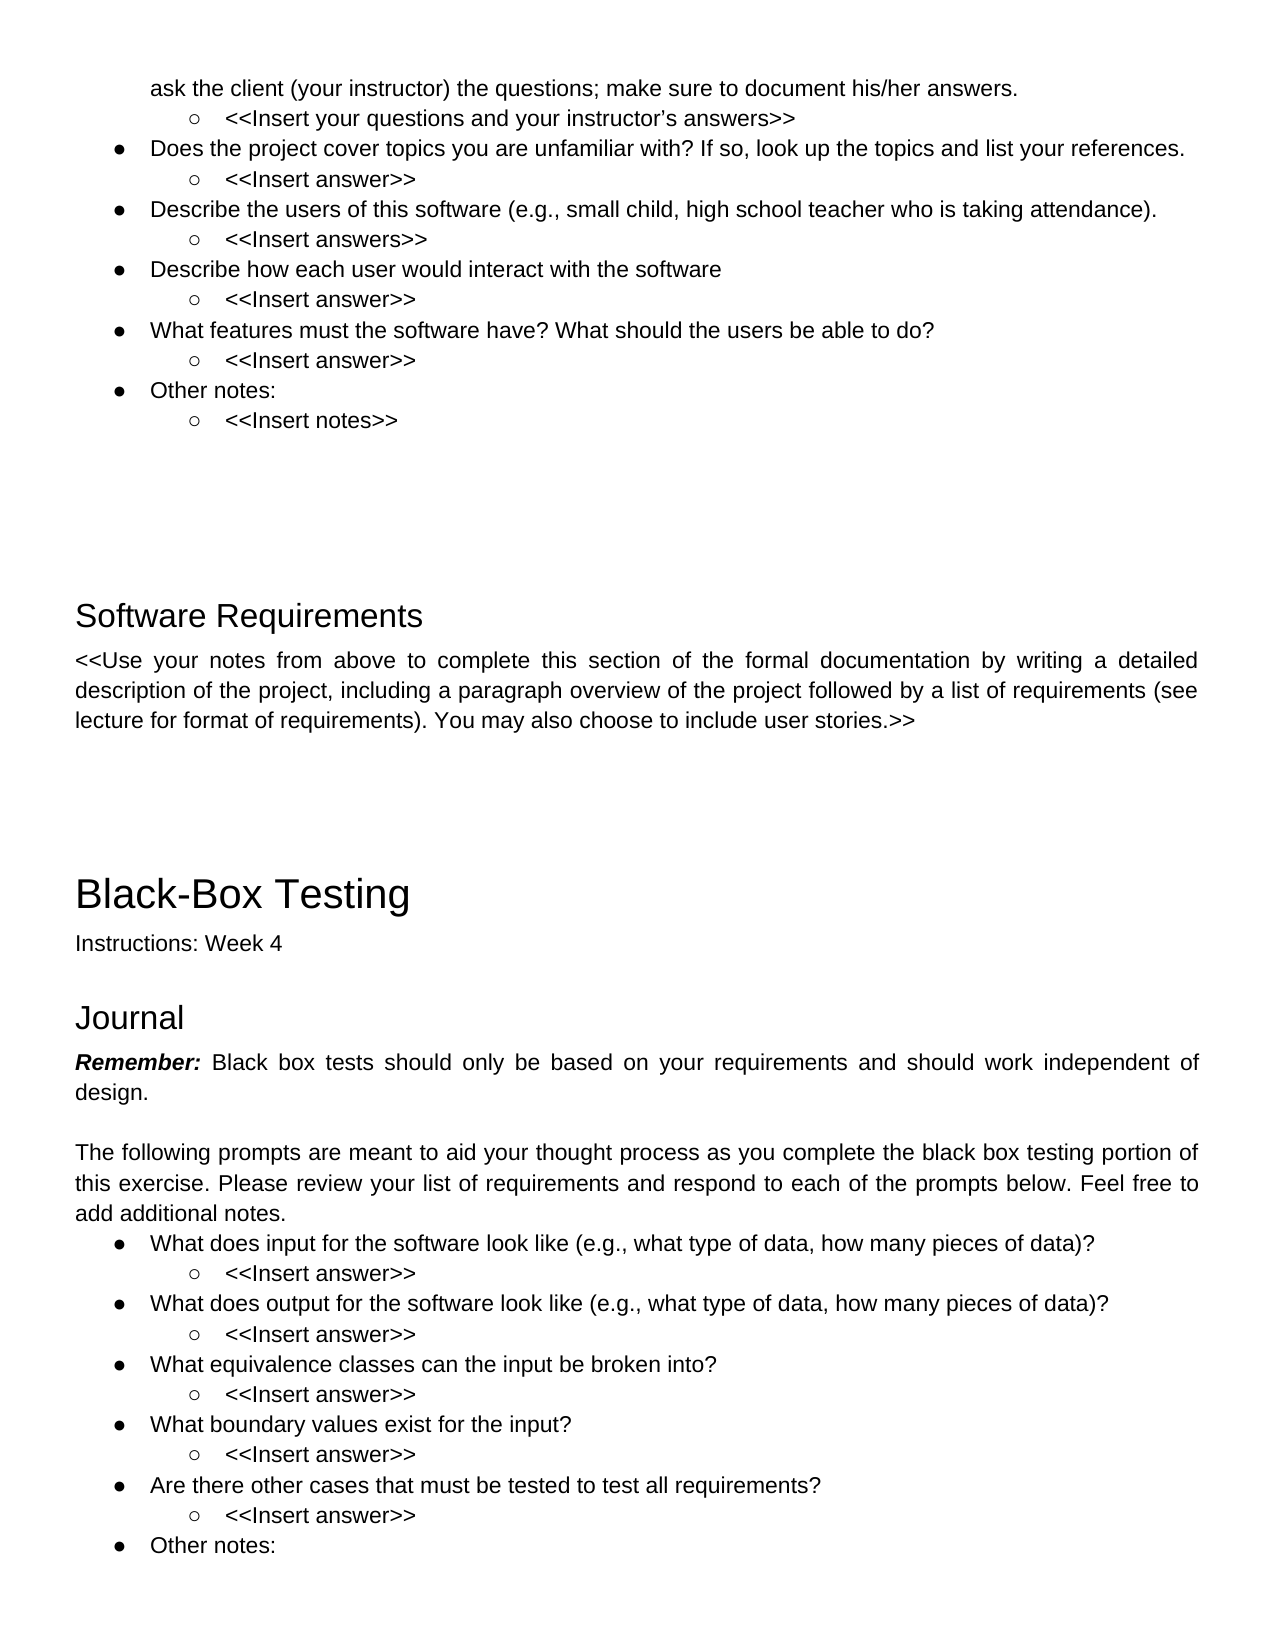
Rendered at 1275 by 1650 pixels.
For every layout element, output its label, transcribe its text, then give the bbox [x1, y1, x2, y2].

list <<Insert answer>> [187, 286, 1200, 313]
subtitle Journal [75, 998, 1200, 1036]
subtitle Black-Box Testing [75, 870, 1200, 918]
list ask the client (your instructor) the questions; make sure to document his/her answers. [112, 75, 1200, 101]
list <<Insert answers>> [187, 226, 1200, 252]
list What features must the software have? What should the users be able to do? [112, 317, 1200, 343]
list What does input for the software look like (e.g., what type of data, how many pieces of data)? [112, 1230, 1200, 1256]
list Other notes: [112, 377, 1200, 403]
text The following prompts are meant to aid your thought process as you complete the black box testing portion of this exercise. Please review your list of requirements and respond to each of the prompts below. Feel free to add additional notes. [75, 1139, 1200, 1226]
list What does output for the software look like (e.g., what type of data, how many pieces of data)? [112, 1290, 1200, 1317]
list What equivalence classes can the input be broken into? [112, 1351, 1200, 1377]
text <<Use your notes from above to complete this section of the formal documentation by writing a detailed description of the project, including a paragraph overview of the project followed by a list of requirements (see lecture for format of requirements). You may also choose to include user stories.>> [75, 647, 1200, 733]
list <<Insert answer>> [187, 1321, 1200, 1347]
list What boundary values exist for the input? [112, 1411, 1200, 1438]
list <<Insert answer>> [187, 1260, 1200, 1287]
list Does the project cover topics you are unfamiliar with? If so, look up the topics and list your references. [112, 135, 1200, 162]
list <<Insert notes>> [187, 407, 1200, 434]
list Other notes: [112, 1532, 1200, 1558]
list <<Insert answer>> [187, 347, 1200, 373]
list Describe the users of this software (e.g., small child, high school teacher who is taking attendance). [112, 196, 1200, 222]
list <<Insert answer>> [187, 1381, 1200, 1407]
list <<Insert answer>> [187, 166, 1200, 192]
list <<Insert answer>> [187, 1441, 1200, 1468]
list <<Insert your questions and your instructor’s answers>> [187, 105, 1200, 132]
subtitle Software Requirements [75, 596, 1200, 634]
text Remember: Black box tests should only be based on your requirements and should work independent of design. [75, 1049, 1200, 1105]
list Are there other cases that must be tested to test all requirements? [112, 1472, 1200, 1498]
list <<Insert answer>> [187, 1502, 1200, 1528]
list Describe how each user would interact with the software [112, 256, 1200, 283]
text Instructions: Week 4 [75, 930, 1200, 956]
